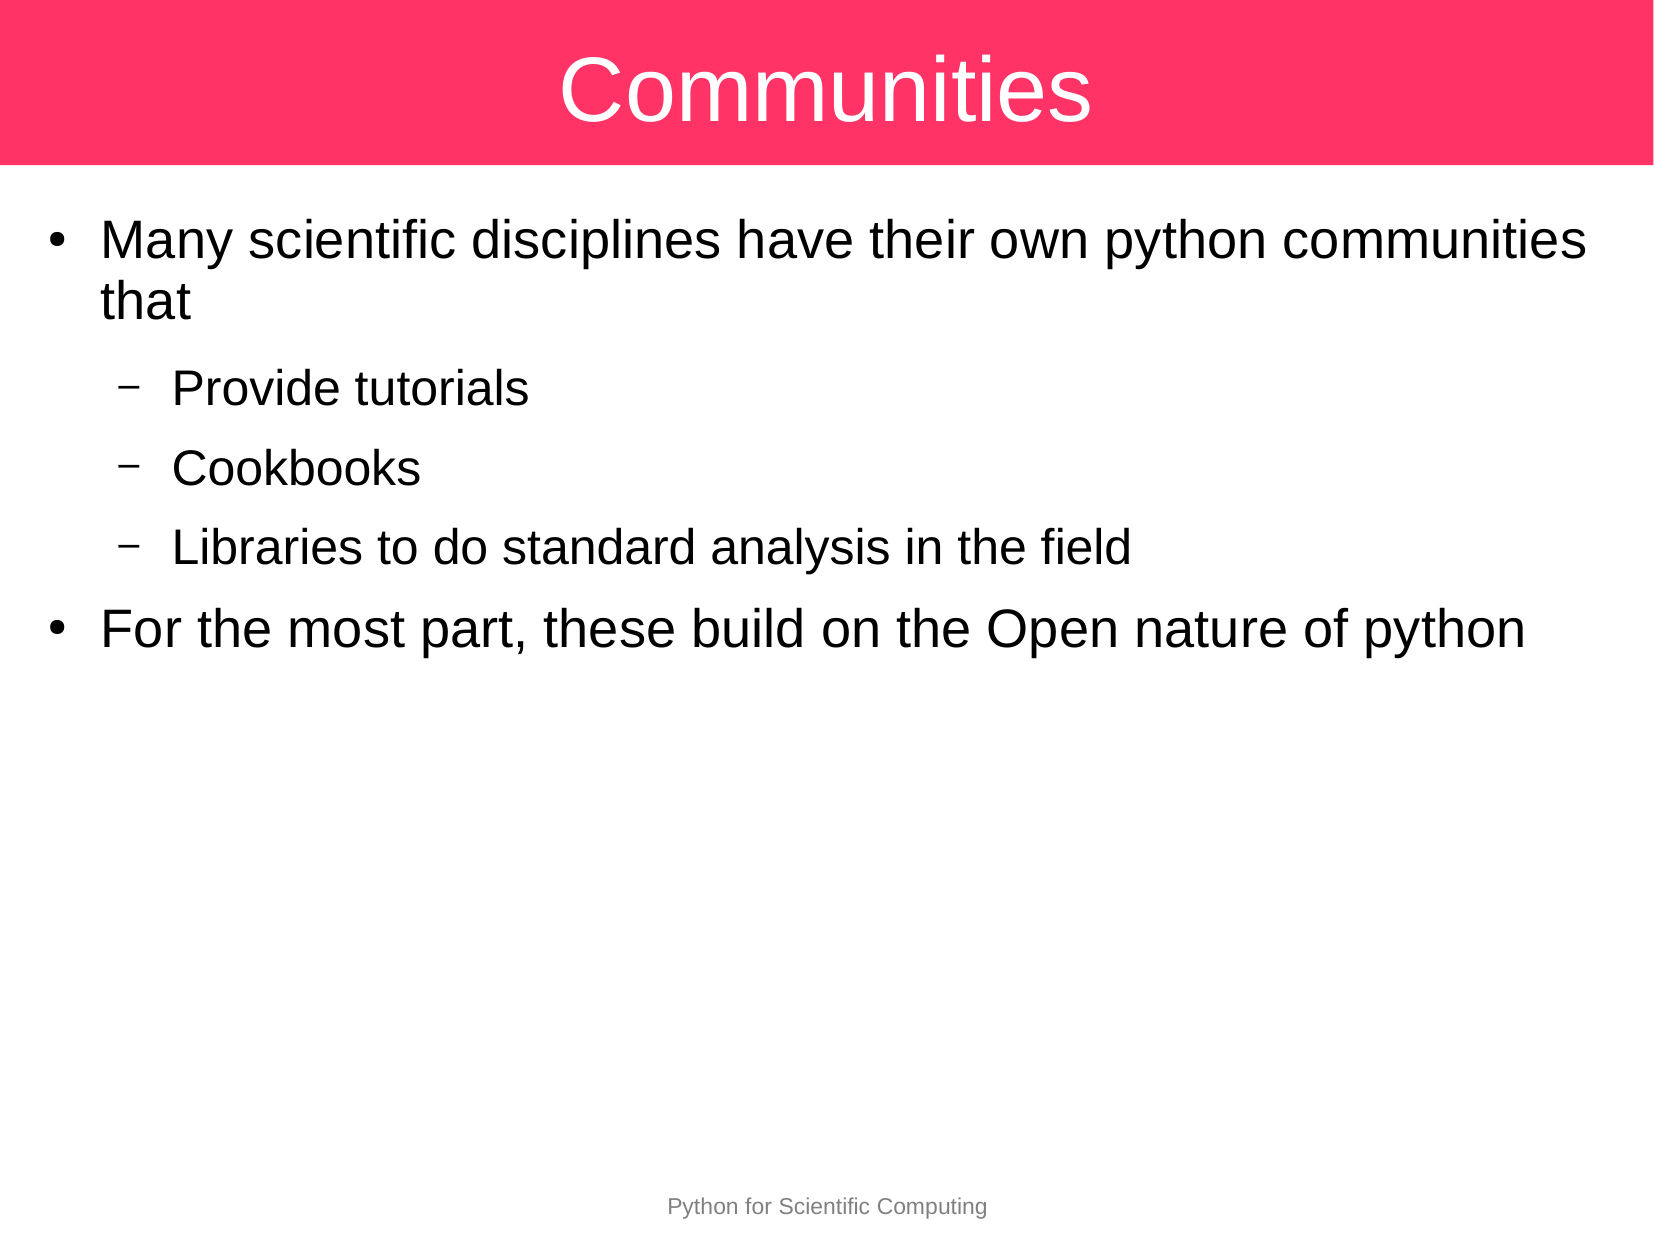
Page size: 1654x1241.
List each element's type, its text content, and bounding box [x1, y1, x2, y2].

title Communities [82, 31, 1571, 148]
list Many scientific disciplines have their own python communities that Provide tutorials Cookbooks Libraries to do standard analysis in the field For the most part, these build on the Open nature of python [30, 210, 1621, 930]
